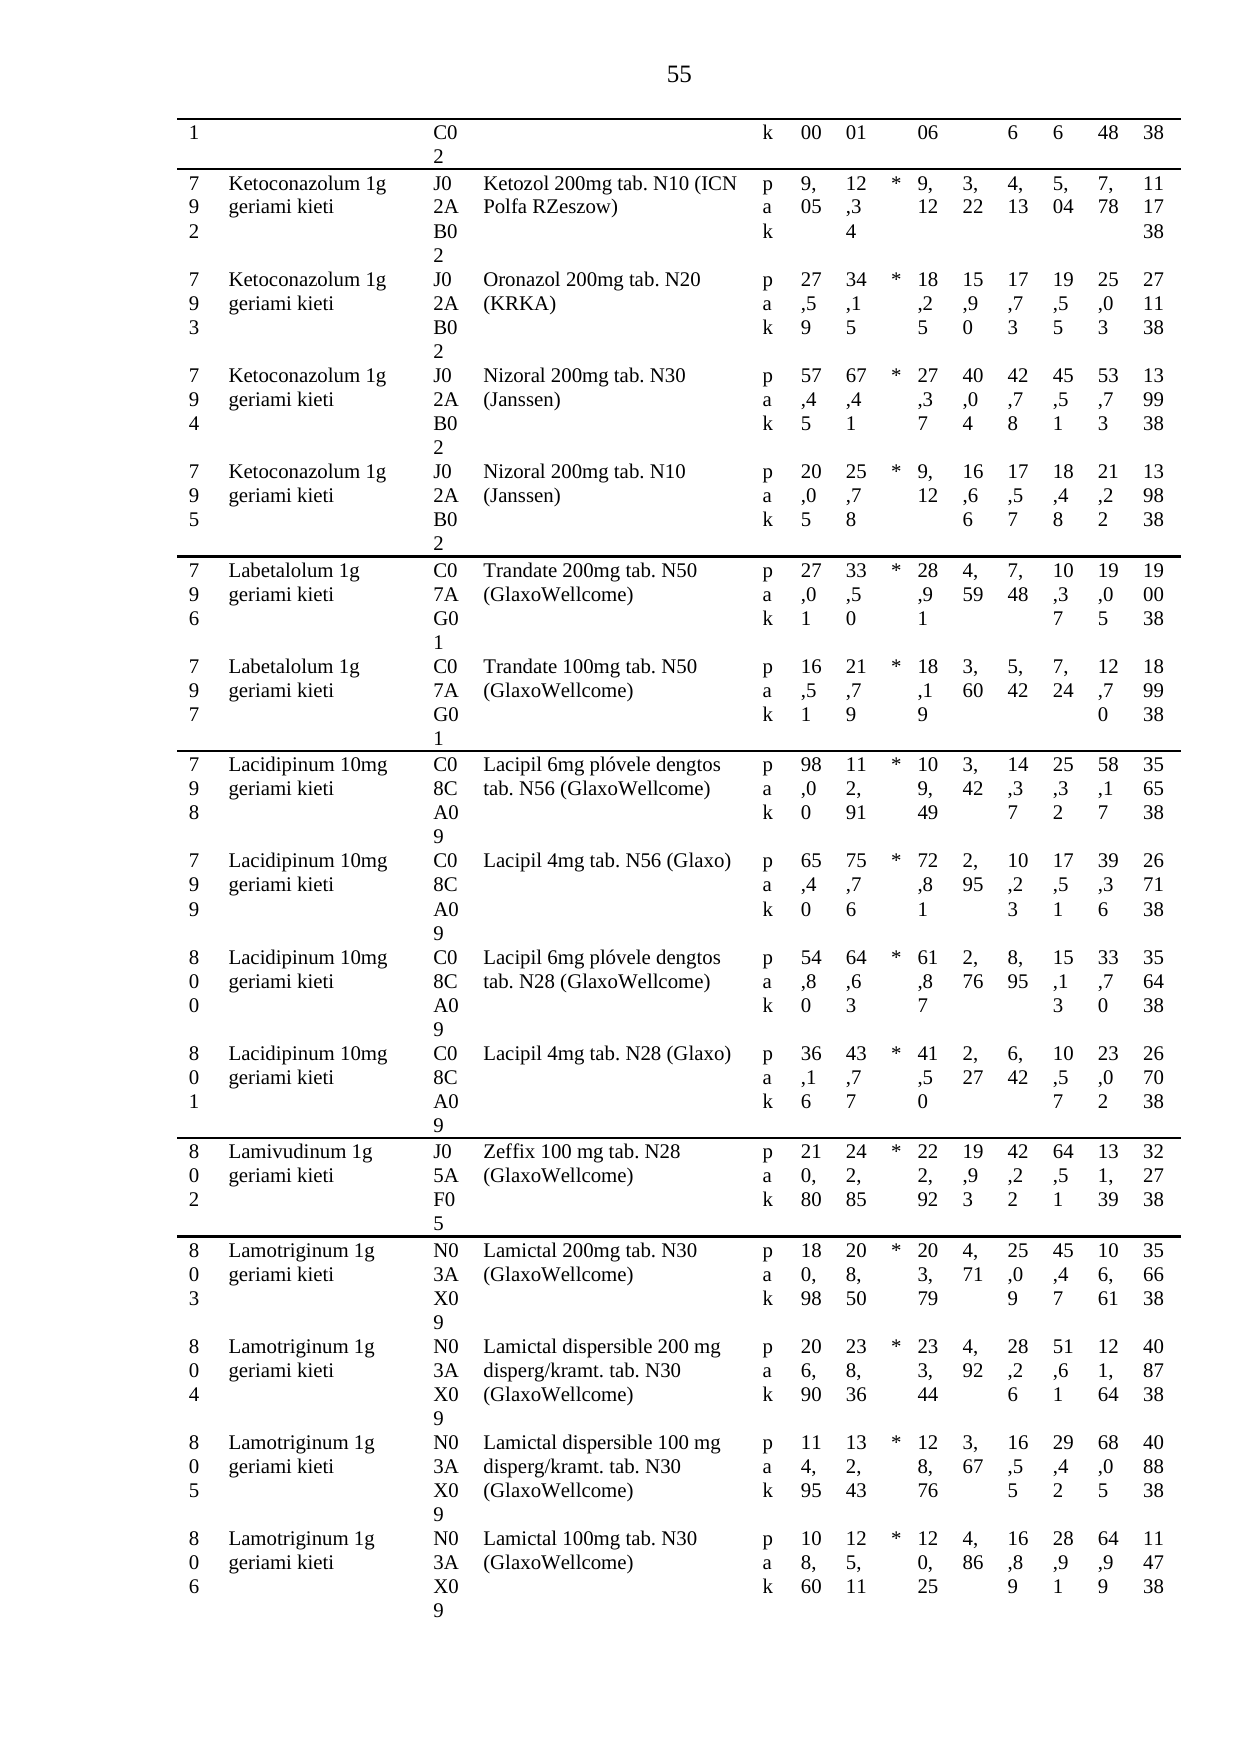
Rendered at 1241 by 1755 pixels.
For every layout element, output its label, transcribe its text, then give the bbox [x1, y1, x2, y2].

table_cell 803 [177, 1238, 217, 1334]
table_cell pak [751, 1430, 789, 1526]
table_cell 800 [177, 945, 217, 1041]
table_cell 10,37 [1041, 558, 1086, 654]
table_cell [472, 120, 751, 168]
table_cell 25,78 [834, 459, 879, 555]
table_cell Lamotriginum 1g geriami kieti [217, 1238, 422, 1334]
table_cell 36,16 [789, 1041, 834, 1137]
table_cell 98,00 [789, 752, 834, 848]
table_cell 7,24 [1041, 654, 1086, 750]
table_cell * [880, 267, 906, 363]
table_cell pak [751, 558, 789, 654]
table_cell 43,77 [834, 1041, 879, 1137]
table_cell 23,02 [1086, 1041, 1132, 1137]
table_cell Lacidipinum 10mg geriami kieti [217, 945, 422, 1041]
table_cell pak [751, 363, 789, 459]
table_cell k [751, 120, 789, 168]
table_cell * [880, 1526, 906, 1622]
table_cell 6 [996, 120, 1041, 168]
table_cell 804 [177, 1334, 217, 1430]
table_cell 16,55 [996, 1430, 1041, 1526]
table_cell 203,79 [906, 1238, 951, 1334]
table_cell Lamivudinum 1g geriami kieti [217, 1139, 422, 1235]
table_cell 54,80 [789, 945, 834, 1041]
table_cell * [880, 848, 906, 944]
table_cell pak [751, 1526, 789, 1622]
table_cell 15,90 [951, 267, 996, 363]
table_cell 2,76 [951, 945, 996, 1041]
table_cell C07AG01 [422, 558, 472, 654]
table_cell 25,09 [996, 1238, 1041, 1334]
table_cell 10,57 [1041, 1041, 1086, 1137]
table_cell Trandate 100mg tab. N50 (GlaxoWellcome) [472, 654, 751, 750]
table_cell 356638 [1132, 1238, 1181, 1334]
table_cell 322738 [1132, 1139, 1181, 1235]
table_cell 109,49 [906, 752, 951, 848]
table_cell 25,03 [1086, 267, 1132, 363]
table_cell 12,70 [1086, 654, 1132, 750]
table_cell J02AB02 [422, 459, 472, 555]
table_cell pak [751, 1139, 789, 1235]
table_cell * [880, 1334, 906, 1430]
table_cell * [880, 170, 906, 267]
table_cell Nizoral 200mg tab. N10 (Janssen) [472, 459, 751, 555]
table_cell 794 [177, 363, 217, 459]
table_cell 16,89 [996, 1526, 1041, 1622]
table_cell pak [751, 1334, 789, 1430]
table_cell Oronazol 200mg tab. N20 (KRKA) [472, 267, 751, 363]
table_cell 64,99 [1086, 1526, 1132, 1622]
table_cell 61,87 [906, 945, 951, 1041]
table_cell Ketoconazolum 1g geriami kieti [217, 267, 422, 363]
table_cell 18,19 [906, 654, 951, 750]
table_cell 802 [177, 1139, 217, 1235]
table_cell 106,61 [1086, 1238, 1132, 1334]
table_cell 33,70 [1086, 945, 1132, 1041]
table_cell 06 [906, 120, 951, 168]
table_cell 238,36 [834, 1334, 879, 1430]
table_cell J02AB02 [422, 267, 472, 363]
table_cell * [880, 752, 906, 848]
table_cell Lamictal dispersible 200 mg disperg/kramt. tab. N30 (GlaxoWellcome) [472, 1334, 751, 1430]
table_cell 5,42 [996, 654, 1041, 750]
table_cell 180,98 [789, 1238, 834, 1334]
table_cell C07AG01 [422, 654, 472, 750]
table_cell 114,95 [789, 1430, 834, 1526]
table_cell 28,26 [996, 1334, 1041, 1430]
table_cell 42,22 [996, 1139, 1041, 1235]
table_cell 16,51 [789, 654, 834, 750]
table_cell Lamotriginum 1g geriami kieti [217, 1334, 422, 1430]
table_cell N03AX09 [422, 1526, 472, 1622]
table_cell 28,91 [906, 558, 951, 654]
table_cell Lamotriginum 1g geriami kieti [217, 1526, 422, 1622]
table_cell Lacidipinum 10mg geriami kieti [217, 1041, 422, 1137]
table_cell C08CA09 [422, 752, 472, 848]
table_cell Labetalolum 1g geriami kieti [217, 558, 422, 654]
table_cell 67,41 [834, 363, 879, 459]
table_cell 6 [1041, 120, 1086, 168]
table_cell 58,17 [1086, 752, 1132, 848]
table_cell 00 [789, 120, 834, 168]
table_cell 19,55 [1041, 267, 1086, 363]
table_cell J05AF05 [422, 1139, 472, 1235]
table_cell 801 [177, 1041, 217, 1137]
table_cell 6,42 [996, 1041, 1041, 1137]
table_cell 3,22 [951, 170, 996, 267]
table_cell Ketoconazolum 1g geriami kieti [217, 363, 422, 459]
table_cell Lamictal 100mg tab. N30 (GlaxoWellcome) [472, 1526, 751, 1622]
table_cell 792 [177, 170, 217, 267]
table_cell 233,44 [906, 1334, 951, 1430]
table_cell pak [751, 1238, 789, 1334]
table_cell 68,05 [1086, 1430, 1132, 1526]
table_cell 38 [1132, 120, 1181, 168]
table_cell * [880, 1041, 906, 1137]
table_cell 267038 [1132, 1041, 1181, 1137]
table_cell J02AB02 [422, 363, 472, 459]
table_cell 4,59 [951, 558, 996, 654]
table_cell N03AX09 [422, 1238, 472, 1334]
table_cell C08CA09 [422, 1041, 472, 1137]
table_cell 131,39 [1086, 1139, 1132, 1235]
table_cell Lacipil 4mg tab. N28 (Glaxo) [472, 1041, 751, 1137]
table_cell 242,85 [834, 1139, 879, 1235]
table_cell 108,60 [789, 1526, 834, 1622]
table_cell 9,12 [906, 170, 951, 267]
table_cell Lamictal 200mg tab. N30 (GlaxoWellcome) [472, 1238, 751, 1334]
table_cell 27,01 [789, 558, 834, 654]
table_cell 53,73 [1086, 363, 1132, 459]
table_cell 17,57 [996, 459, 1041, 555]
table_cell pak [751, 170, 789, 267]
table_cell 45,51 [1041, 363, 1086, 459]
table_cell 121,64 [1086, 1334, 1132, 1430]
table_cell 2,95 [951, 848, 996, 944]
table_cell 75,76 [834, 848, 879, 944]
table_cell Lacipil 4mg tab. N56 (Glaxo) [472, 848, 751, 944]
table_cell 19,93 [951, 1139, 996, 1235]
table_cell 111738 [1132, 170, 1181, 267]
table_cell 806 [177, 1526, 217, 1622]
table_cell 210,80 [789, 1139, 834, 1235]
table_cell [951, 120, 996, 168]
table_cell 139838 [1132, 459, 1181, 555]
table_cell 10,23 [996, 848, 1041, 944]
table_cell Lacidipinum 10mg geriami kieti [217, 752, 422, 848]
table_cell 206,90 [789, 1334, 834, 1430]
table_cell 18,48 [1041, 459, 1086, 555]
table_cell 12,34 [834, 170, 879, 267]
table_cell 19,05 [1086, 558, 1132, 654]
table_cell 114738 [1132, 1526, 1181, 1622]
table_cell * [880, 558, 906, 654]
table_cell 7,78 [1086, 170, 1132, 267]
table_cell 72,81 [906, 848, 951, 944]
table_cell N03AX09 [422, 1334, 472, 1430]
table_cell 271138 [1132, 267, 1181, 363]
table_cell * [880, 459, 906, 555]
table_cell * [880, 654, 906, 750]
table_cell 189938 [1132, 654, 1181, 750]
table_cell * [880, 363, 906, 459]
table_cell 25,32 [1041, 752, 1086, 848]
table_cell 45,47 [1041, 1238, 1086, 1334]
table_cell 795 [177, 459, 217, 555]
table_cell * [880, 1430, 906, 1526]
table_cell Lamotriginum 1g geriami kieti [217, 1430, 422, 1526]
table_cell * [880, 1238, 906, 1334]
table_cell Lamictal dispersible 100 mg disperg/kramt. tab. N30 (GlaxoWellcome) [472, 1430, 751, 1526]
table_cell 20,05 [789, 459, 834, 555]
table_cell 356438 [1132, 945, 1181, 1041]
table_cell pak [751, 752, 789, 848]
table_cell 120,25 [906, 1526, 951, 1622]
table_cell 5,04 [1041, 170, 1086, 267]
table_cell 17,51 [1041, 848, 1086, 944]
table_cell 16,66 [951, 459, 996, 555]
table_cell Trandate 200mg tab. N50 (GlaxoWellcome) [472, 558, 751, 654]
table_cell 21,79 [834, 654, 879, 750]
table_cell 128,76 [906, 1430, 951, 1526]
table_cell C08CA09 [422, 848, 472, 944]
table_cell 7,48 [996, 558, 1041, 654]
table_cell 208,50 [834, 1238, 879, 1334]
table_cell 1 [177, 120, 217, 168]
table_cell 14,37 [996, 752, 1041, 848]
table_cell 4,86 [951, 1526, 996, 1622]
table_cell 798 [177, 752, 217, 848]
table_cell 408838 [1132, 1430, 1181, 1526]
table_cell 4,71 [951, 1238, 996, 1334]
table_cell pak [751, 654, 789, 750]
table_cell 9,05 [789, 170, 834, 267]
table_cell pak [751, 848, 789, 944]
table_cell 356538 [1132, 752, 1181, 848]
table_cell J02AB02 [422, 170, 472, 267]
table_cell * [880, 1139, 906, 1235]
table_cell 267138 [1132, 848, 1181, 944]
table_cell 01 [834, 120, 879, 168]
table_cell N03AX09 [422, 1430, 472, 1526]
table_cell Lacipil 6mg plóvele dengtos tab. N28 (GlaxoWellcome) [472, 945, 751, 1041]
table_cell 27,37 [906, 363, 951, 459]
table_cell 3,60 [951, 654, 996, 750]
table_cell 799 [177, 848, 217, 944]
table_cell C02 [422, 120, 472, 168]
table_cell Lacidipinum 10mg geriami kieti [217, 848, 422, 944]
table_cell Labetalolum 1g geriami kieti [217, 654, 422, 750]
table_cell 17,73 [996, 267, 1041, 363]
table_cell Ketozol 200mg tab. N10 (ICN Polfa RZeszow) [472, 170, 751, 267]
table_cell 29,42 [1041, 1430, 1086, 1526]
table_cell 796 [177, 558, 217, 654]
table_cell * [880, 945, 906, 1041]
table_cell 15,13 [1041, 945, 1086, 1041]
table_cell Ketoconazolum 1g geriami kieti [217, 459, 422, 555]
table_cell 51,61 [1041, 1334, 1086, 1430]
table_cell 222,92 [906, 1139, 951, 1235]
table_cell 48 [1086, 120, 1132, 168]
table_cell 9,12 [906, 459, 951, 555]
table_cell 33,50 [834, 558, 879, 654]
table_cell 112,91 [834, 752, 879, 848]
table_cell 2,27 [951, 1041, 996, 1137]
table_cell pak [751, 267, 789, 363]
table_cell 3,67 [951, 1430, 996, 1526]
table_cell 4,92 [951, 1334, 996, 1430]
table_cell C08CA09 [422, 945, 472, 1041]
table_cell 34,15 [834, 267, 879, 363]
table_cell 408738 [1132, 1334, 1181, 1430]
table_cell 125,11 [834, 1526, 879, 1622]
table_cell 805 [177, 1430, 217, 1526]
table_cell Zeffix 100 mg tab. N28 (GlaxoWellcome) [472, 1139, 751, 1235]
table_cell 39,36 [1086, 848, 1132, 944]
table_cell 40,04 [951, 363, 996, 459]
table_cell Nizoral 200mg tab. N30 (Janssen) [472, 363, 751, 459]
table_cell pak [751, 459, 789, 555]
table_cell 64,51 [1041, 1139, 1086, 1235]
table_cell 793 [177, 267, 217, 363]
table_cell 21,22 [1086, 459, 1132, 555]
table_cell 132,43 [834, 1430, 879, 1526]
table_cell [217, 120, 422, 168]
table_cell 41,50 [906, 1041, 951, 1137]
table_cell 64,63 [834, 945, 879, 1041]
table_cell 28,91 [1041, 1526, 1086, 1622]
table_cell 139938 [1132, 363, 1181, 459]
table_cell Ketoconazolum 1g geriami kieti [217, 170, 422, 267]
table_cell 18,25 [906, 267, 951, 363]
table_cell 3,42 [951, 752, 996, 848]
table_cell 4,13 [996, 170, 1041, 267]
table_cell pak [751, 945, 789, 1041]
table_cell 27,59 [789, 267, 834, 363]
table_cell 797 [177, 654, 217, 750]
table_cell 57,45 [789, 363, 834, 459]
table_cell 65,40 [789, 848, 834, 944]
table_cell [880, 120, 906, 168]
table_cell pak [751, 1041, 789, 1137]
table_cell 42,78 [996, 363, 1041, 459]
table_cell Lacipil 6mg plóvele dengtos tab. N56 (GlaxoWellcome) [472, 752, 751, 848]
table_cell 8,95 [996, 945, 1041, 1041]
table_cell 190038 [1132, 558, 1181, 654]
